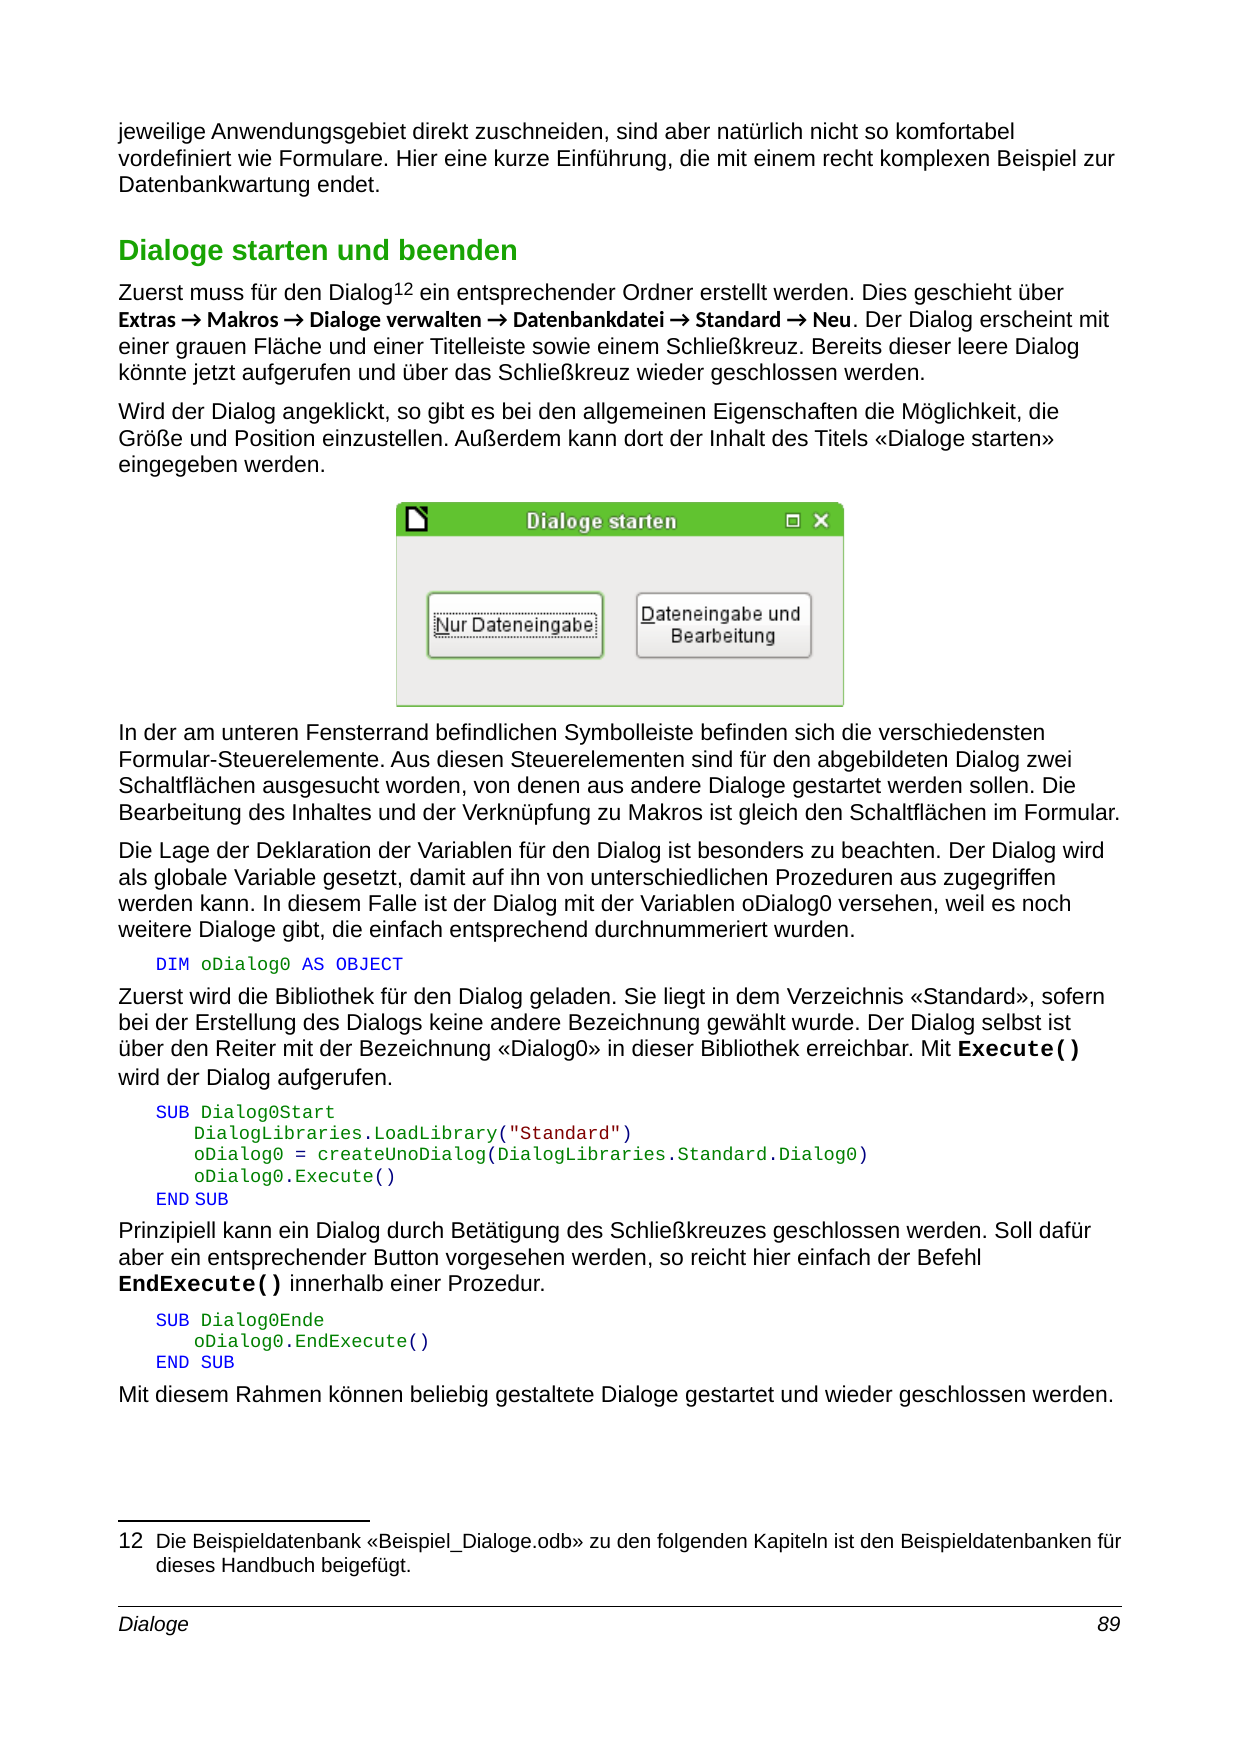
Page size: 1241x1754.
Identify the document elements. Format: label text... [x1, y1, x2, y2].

text jeweilige Anwendungsgebiet direkt zuschneiden, sind aber natürlich nicht so komfortabel vordefiniert wie Formulare. Hier eine kurze Einführung, die mit einem recht komplexen Beispiel zur Datenbankwartung endet. [118, 118, 1122, 197]
text Zuerst muss für den Dialog ein entsprechender Ordner erstellt werden. Dies geschieht über Extras → Makros → Dialoge verwalten → Datenbankdatei → Standard → Neu. Der Dialog erscheint mit einer grauen Fläche und einer Titelleiste sowie einem Schließkreuz. Bereits dieser leere Dialog könnte jetzt aufgerufen und über das Schließkreuz wieder geschlossen werden. [118, 279, 1122, 386]
text SUB Dialog0Ende [156, 1311, 1122, 1332]
text oDialog0.EndExecute() [156, 1332, 1122, 1353]
text DialogLibraries.LoadLibrary("Standard") [156, 1124, 1122, 1145]
text oDialog0 = createUnoDialog(DialogLibraries.Standard.Dialog0) [156, 1145, 1122, 1166]
text Die Beispieldatenbank «Beispiel_Dialoge.odb» zu den folgenden Kapiteln ist den Beispieldatenbanken für dieses Handbuch beigefügt. [118, 1527, 1122, 1576]
subtitle Dialoge starten und beenden [118, 233, 1122, 266]
text DIM oDialog0 AS OBJECT [156, 955, 1122, 976]
text Zuerst wird die Bibliothek für den Dialog geladen. Sie liegt in dem Verzeichnis «Standard», sofern bei der Erstellung des Dialogs keine andere Bezeichnung gewählt wurde. Der Dialog selbst ist über den Reiter mit der Bezeichnung «Dialog0» in dieser Bibliothek erreichbar. Mit Execute() wird der Dialog aufgerufen. [118, 983, 1122, 1090]
text END SUB [156, 1188, 1122, 1211]
text END SUB [156, 1353, 1122, 1374]
text Wird der Dialog angeklickt, so gibt es bei den allgemeinen Eigenschaften die Möglichkeit, die Größe und Position einzustellen. Außerdem kann dort der Inhalt des Titels «Dialoge starten» eingegeben werden. [118, 398, 1122, 477]
picture [396, 502, 845, 707]
text SUB Dialog0Start [156, 1103, 1122, 1124]
text Prinzipiell kann ein Dialog durch Betätigung des Schließkreuzes geschlossen werden. Soll dafür aber ein entsprechender Button vorgesehen werden, so reicht hier einfach der Befehl EndExecute() innerhalb einer Prozedur. [118, 1217, 1122, 1298]
text oDialog0.Execute() [156, 1166, 1122, 1188]
text Mit diesem Rahmen können beliebig gestaltete Dialoge gestartet und wieder geschlossen werden. [118, 1381, 1122, 1407]
text Die Lage der Deklaration der Variablen für den Dialog ist besonders zu beachten. Der Dialog wird als globale Variable gesetzt, damit auf ihn von unterschiedlichen Prozeduren aus zugegriffen werden kann. In diesem Falle ist der Dialog mit der Variablen oDialog0 versehen, weil es noch weitere Dialoge gibt, die einfach entsprechend durchnummeriert wurden. [118, 837, 1122, 943]
text In der am unteren Fensterrand befindlichen Symbolleiste befinden sich die verschiedensten Formular-Steuerelemente. Aus diesen Steuerelementen sind für den abgebildeten Dialog zwei Schaltflächen ausgesucht worden, von denen aus andere Dialoge gestartet werden sollen. Die Bearbeitung des Inhaltes und der Verknüpfung zu Makros ist gleich den Schaltflächen im Formular. [118, 719, 1122, 825]
